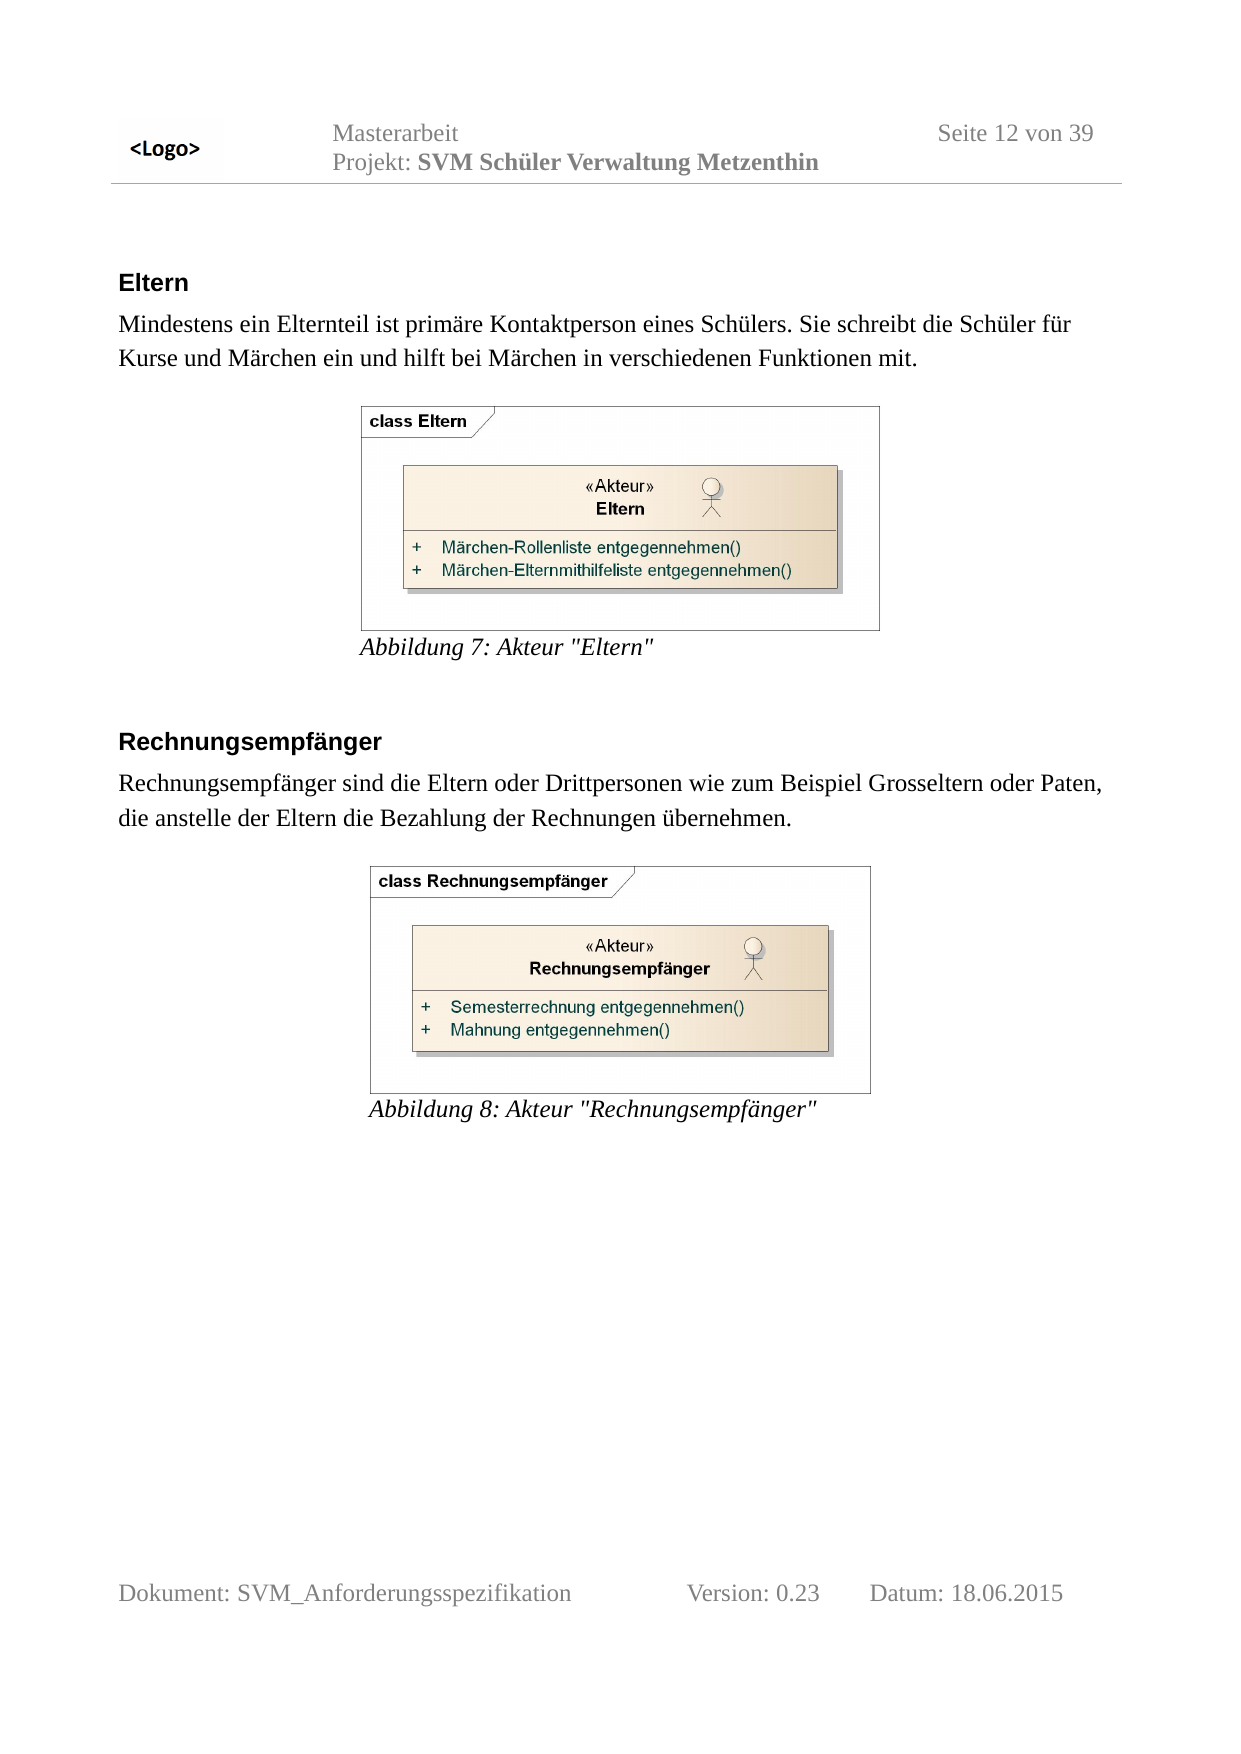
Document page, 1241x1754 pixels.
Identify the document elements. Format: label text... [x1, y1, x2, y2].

subtitle Eltern [118, 267, 1122, 296]
picture [368, 864, 872, 1095]
text Mindestens ein Elternteil ist primäre Kontaktperson eines Schülers. Sie schreibt die Schüler für Kurse und Märchen ein und hilft bei Märchen in verschiedenen Funktionen mit. [118, 309, 1122, 372]
subtitle Rechnungsempfänger [118, 727, 1122, 756]
text Abbildung 8: Akteur "Rechnungsempfänger" [369, 1095, 871, 1123]
text Rechnungsempfänger sind die Eltern oder Drittpersonen wie zum Beispiel Grosseltern oder Paten, die anstelle der Eltern die Bezahlung der Rechnungen übernehmen. [118, 768, 1122, 831]
text Abbildung 7: Akteur "Eltern" [360, 632, 881, 661]
picture [118, 118, 224, 183]
picture [359, 404, 881, 632]
